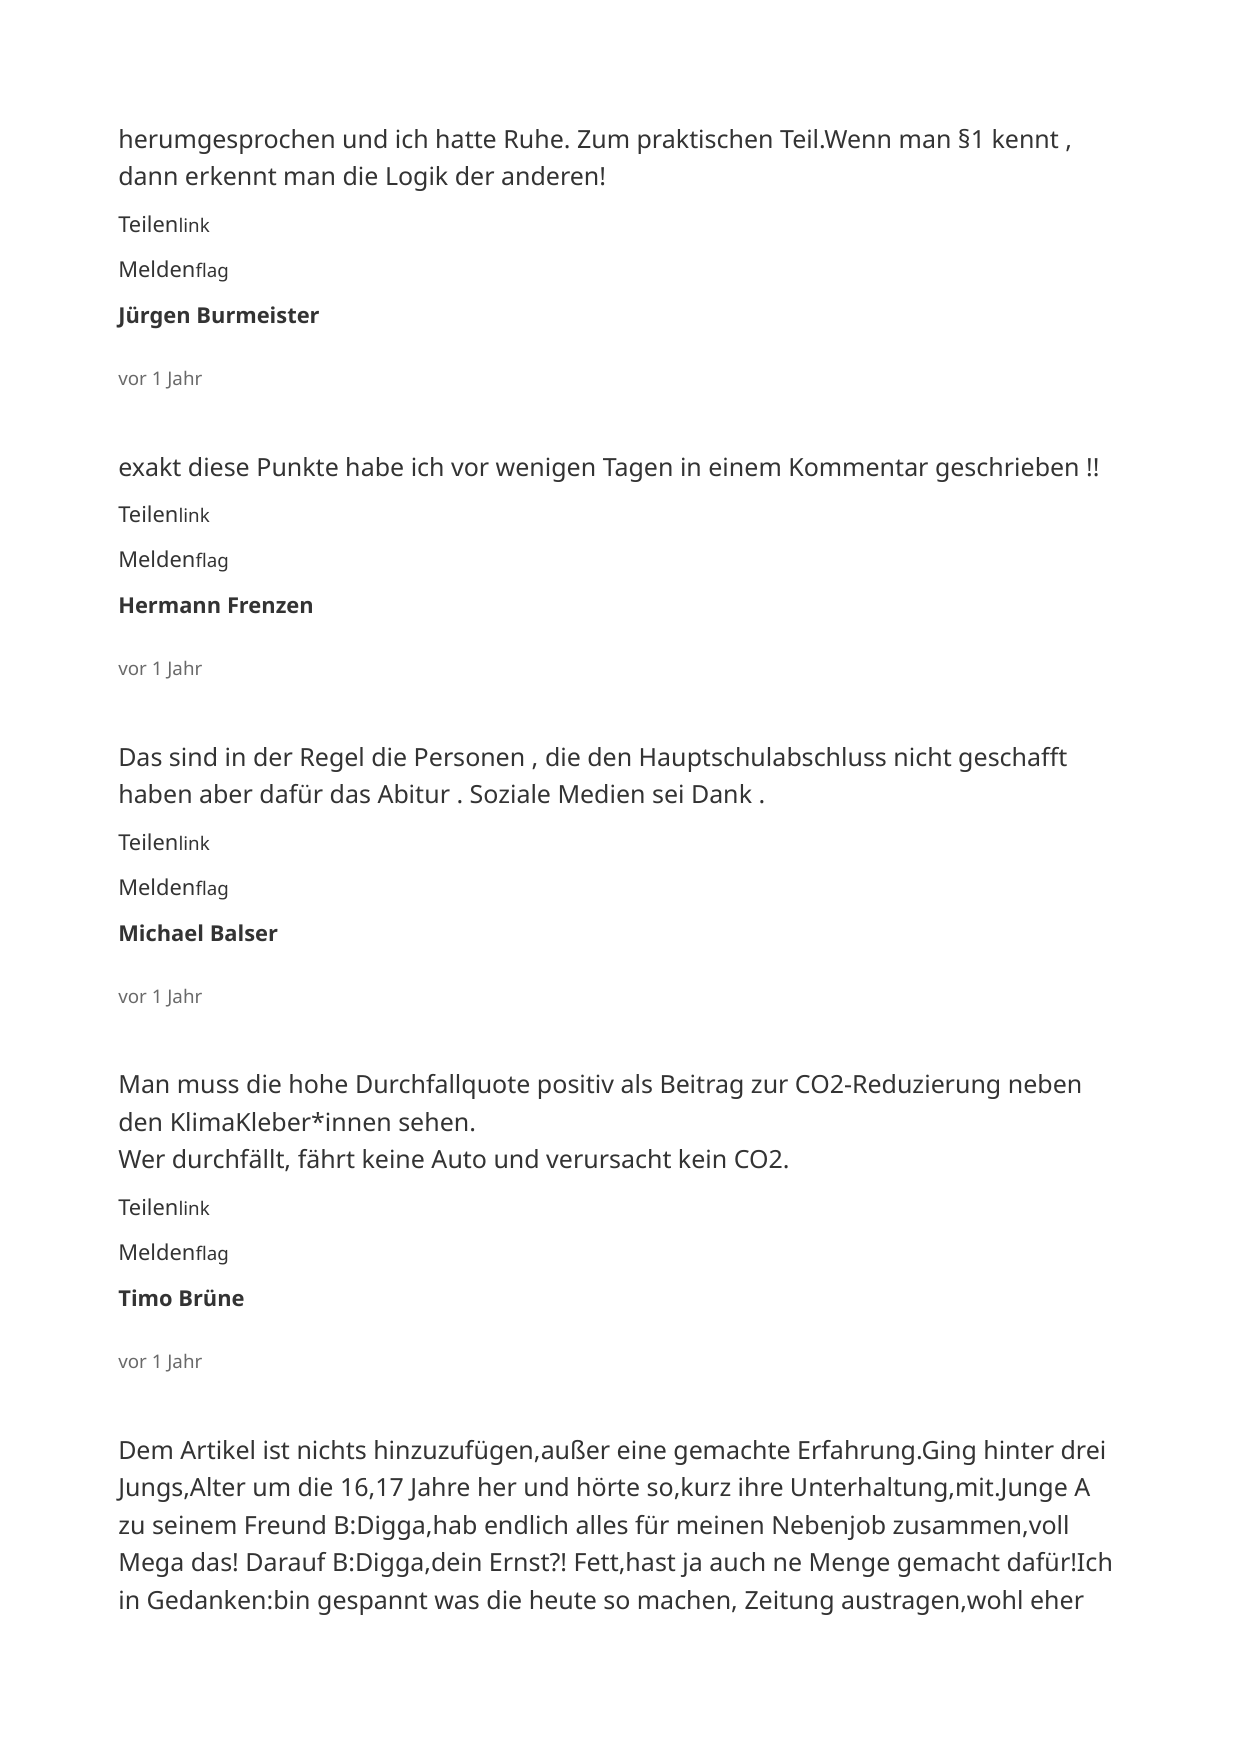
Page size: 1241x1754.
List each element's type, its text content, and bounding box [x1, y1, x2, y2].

text Timo Brüne [118, 1283, 1114, 1312]
text vor 1 Jahr [118, 1348, 1117, 1374]
text Dem Artikel ist nichts hinzuzufügen,außer eine gemachte Erfahrung.Ging hinter drei Jungs,Alter um die 16,17 Jahre her und hörte so,kurz ihre Unterhaltung,mit.Junge A zu seinem Freund B:Digga,hab endlich alles für meinen Nebenjob zusammen,voll Mega das! Darauf B:Digga,dein Ernst?! Fett,hast ja auch ne Menge gemacht dafür!Ich in Gedanken:bin gespannt was die heute so machen, Zeitung austragen,wohl eher [118, 1429, 1122, 1616]
text Meldenflag [118, 544, 1122, 574]
text Man muss die hohe Durchfallquote positiv als Beitrag zur CO2-Reduzierung neben den KlimaKleber*innen sehen. Wer durchfällt, fährt keine Auto und verursacht kein CO2. [118, 1064, 1122, 1176]
text Das sind in der Regel die Personen , die den Hauptschulabschluss nicht geschafft haben aber dafür das Abitur . Soziale Medien sei Dank . [118, 736, 1122, 811]
text Meldenflag [118, 254, 1122, 284]
text herumgesprochen und ich hatte Ruhe. Zum praktischen Teil.Wenn man §1 kennt , dann erkennt man die Logik der anderen! [118, 118, 1122, 193]
text Meldenflag [118, 872, 1122, 902]
text Teilenlink [118, 499, 1122, 529]
text vor 1 Jahr [118, 983, 1117, 1008]
text Teilenlink [118, 209, 1122, 238]
text Michael Balser [118, 917, 1114, 947]
text exakt diese Punkte habe ich vor wenigen Tagen in einem Kommentar geschrieben !! [118, 446, 1122, 483]
text Jürgen Burmeister [118, 299, 1114, 329]
text Teilenlink [118, 827, 1122, 856]
text Hermann Frenzen [118, 590, 1114, 619]
text vor 1 Jahr [118, 655, 1117, 681]
text vor 1 Jahr [118, 365, 1117, 391]
text Teilenlink [118, 1192, 1122, 1222]
text Meldenflag [118, 1237, 1122, 1267]
